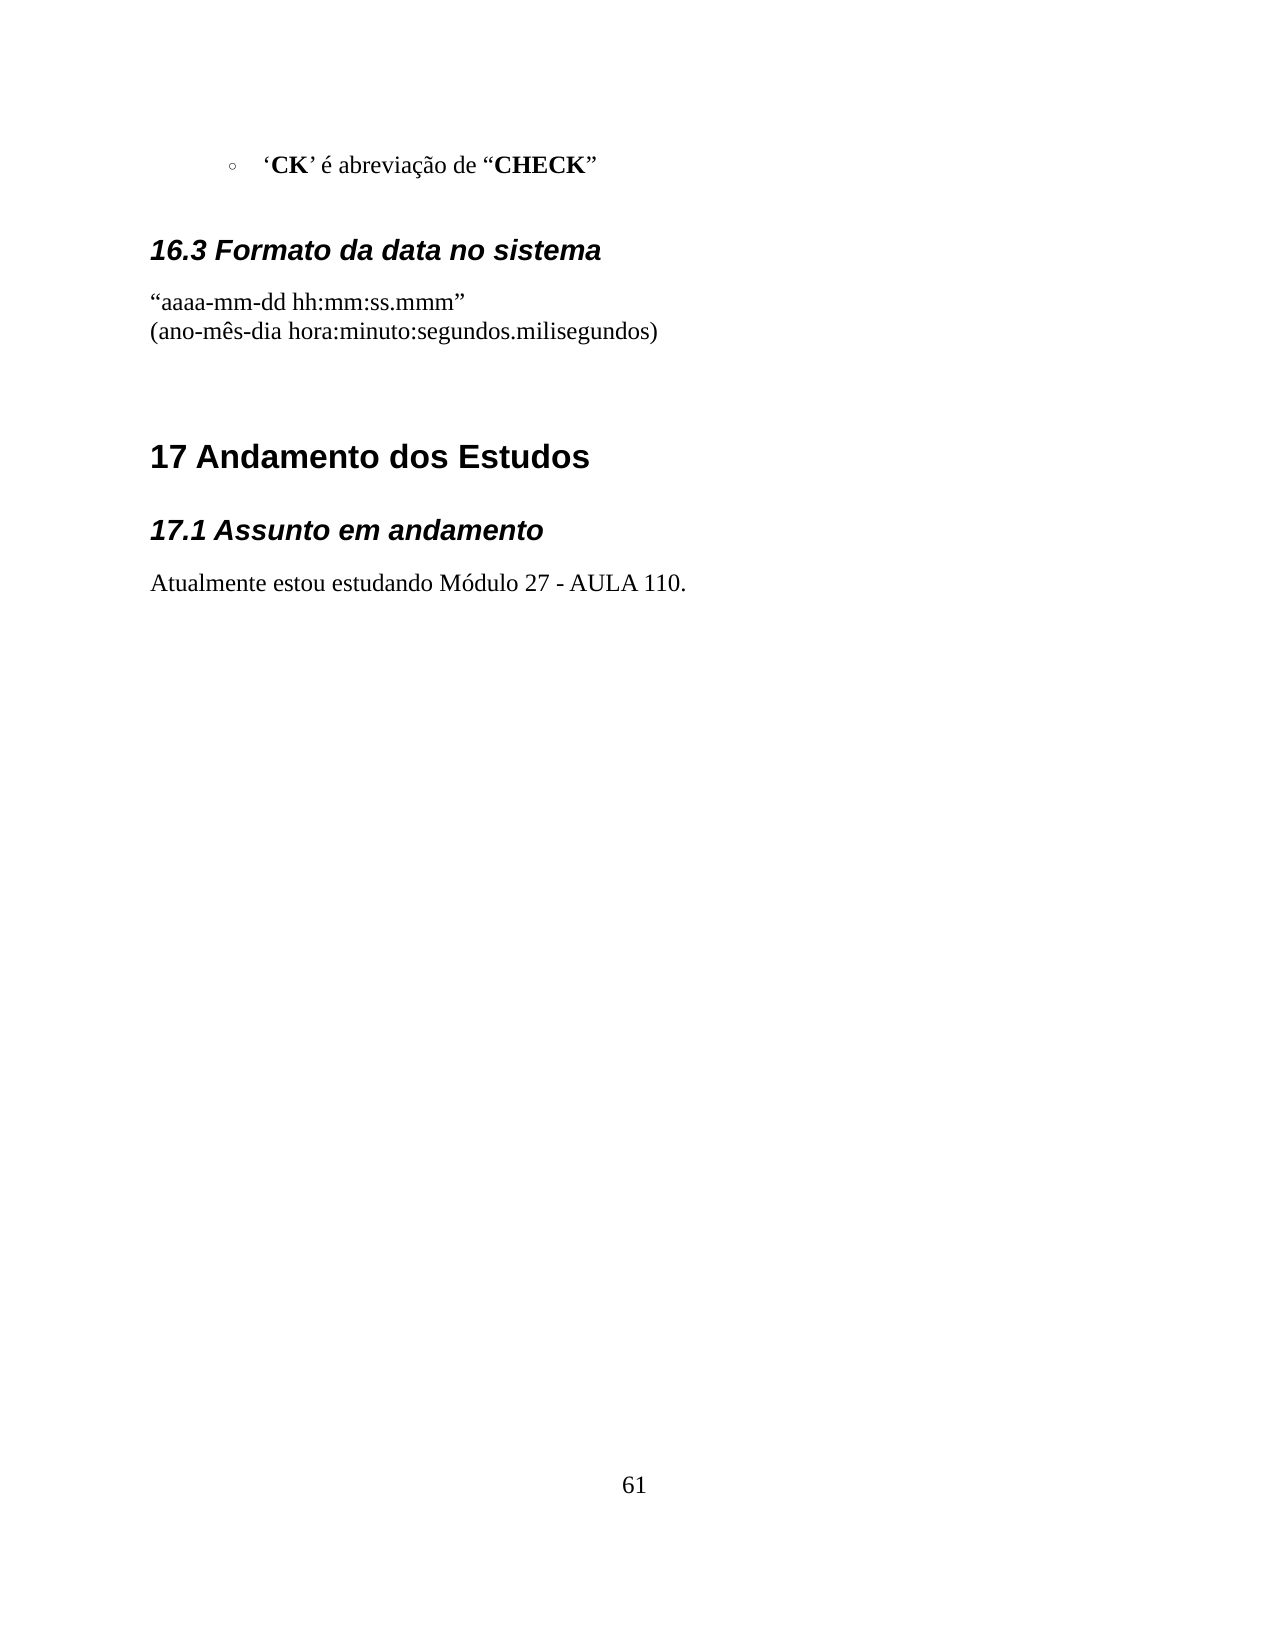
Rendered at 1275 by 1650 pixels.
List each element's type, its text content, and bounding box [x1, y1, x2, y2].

text “aaaa-mm-dd hh:mm:ss.mmm” (ano-mês-dia hora:minuto:segundos.milisegundos) [150, 287, 1125, 374]
list ‘CK’ é abreviação de “CHECK” [225, 150, 1125, 207]
subtitle 16.3 Formato da data no sistema [150, 232, 1125, 266]
subtitle 17 Andamento dos Estudos [150, 436, 1125, 475]
text Atualmente estou estudando Módulo 27 - AULA 110. [150, 568, 1125, 625]
subtitle 17.1 Assunto em andamento [150, 513, 1125, 546]
